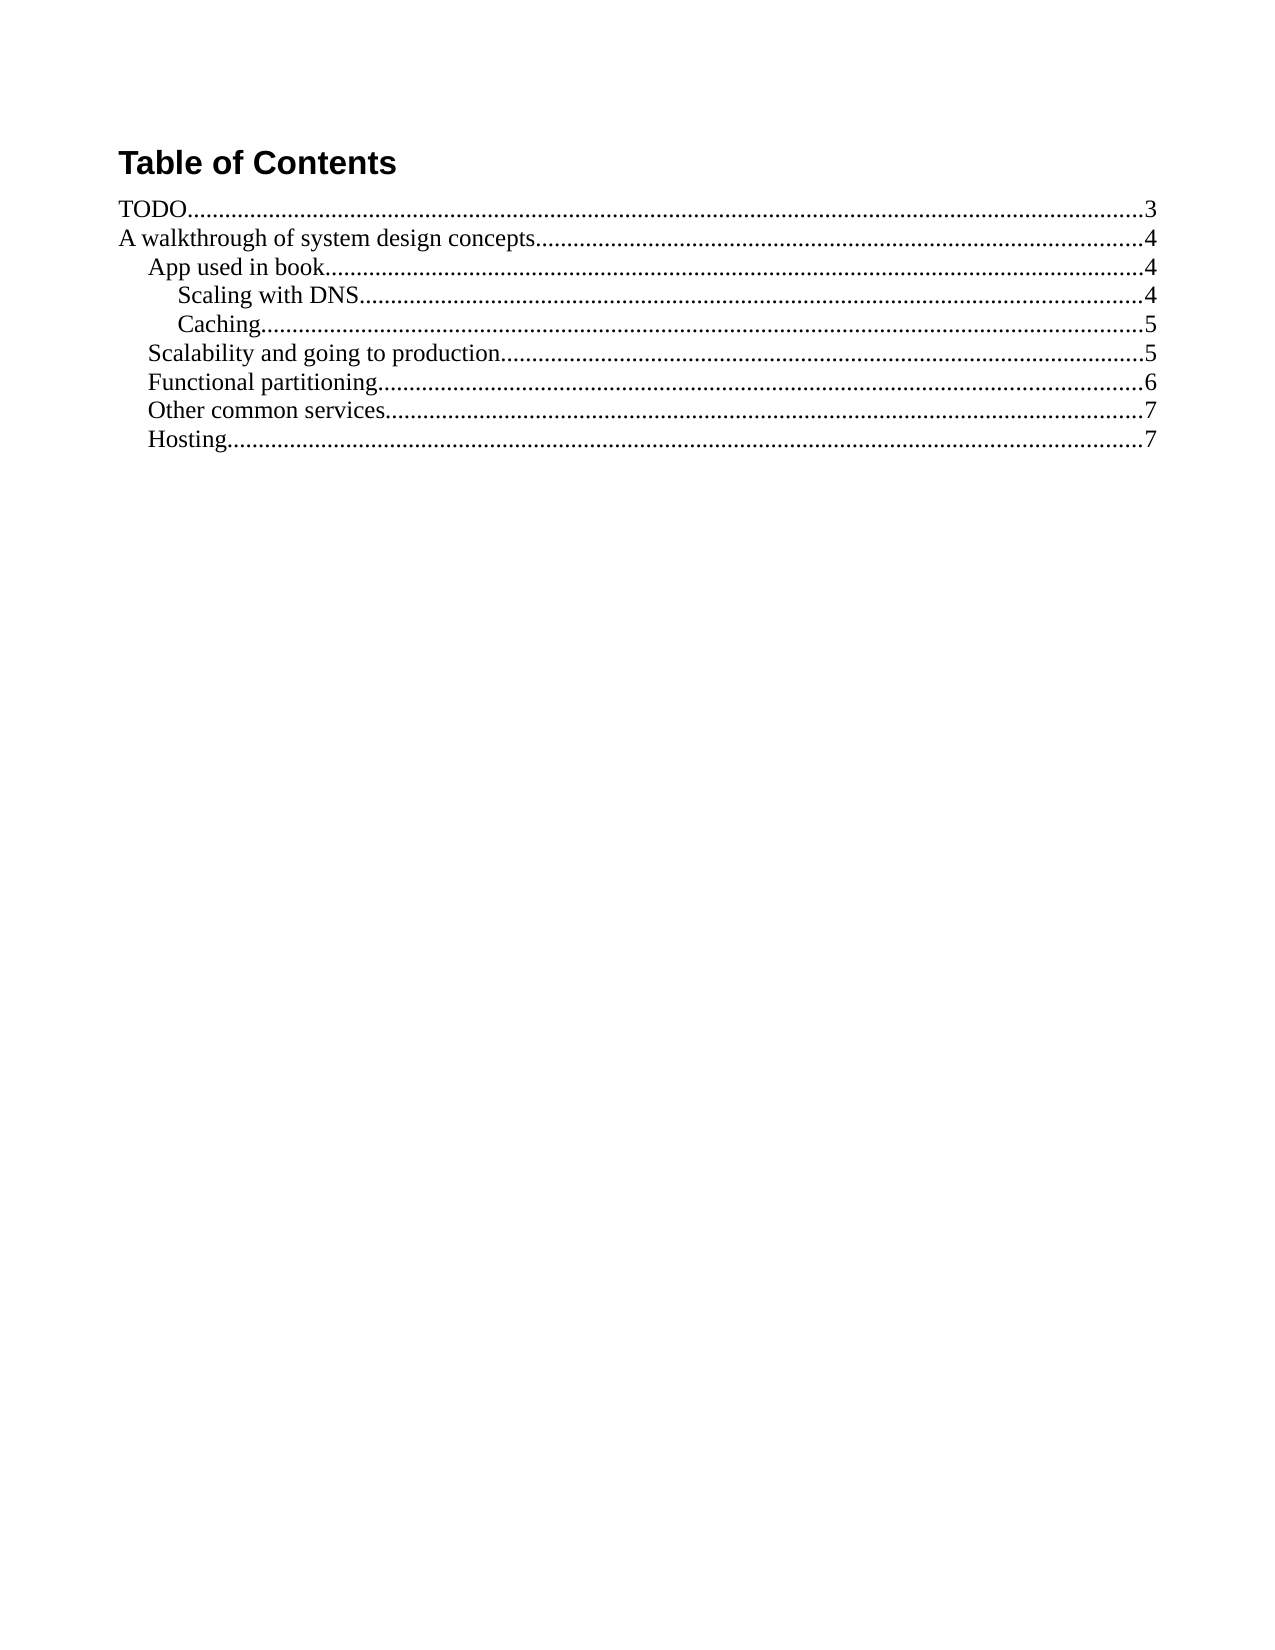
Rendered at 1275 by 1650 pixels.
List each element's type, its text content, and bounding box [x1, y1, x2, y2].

text TODO 3 [118, 194, 1157, 223]
subtitle Table of Contents [118, 143, 1157, 182]
text Functional partitioning 6 [148, 367, 1157, 395]
text Caching 5 [177, 309, 1157, 338]
text A walkthrough of system design concepts 4 [118, 223, 1157, 252]
text Other common services 7 [148, 395, 1157, 424]
text Scaling with DNS 4 [177, 280, 1157, 309]
text Hosting 7 [148, 424, 1157, 453]
text App used in book 4 [148, 252, 1157, 280]
text Scalability and going to production 5 [148, 338, 1157, 367]
